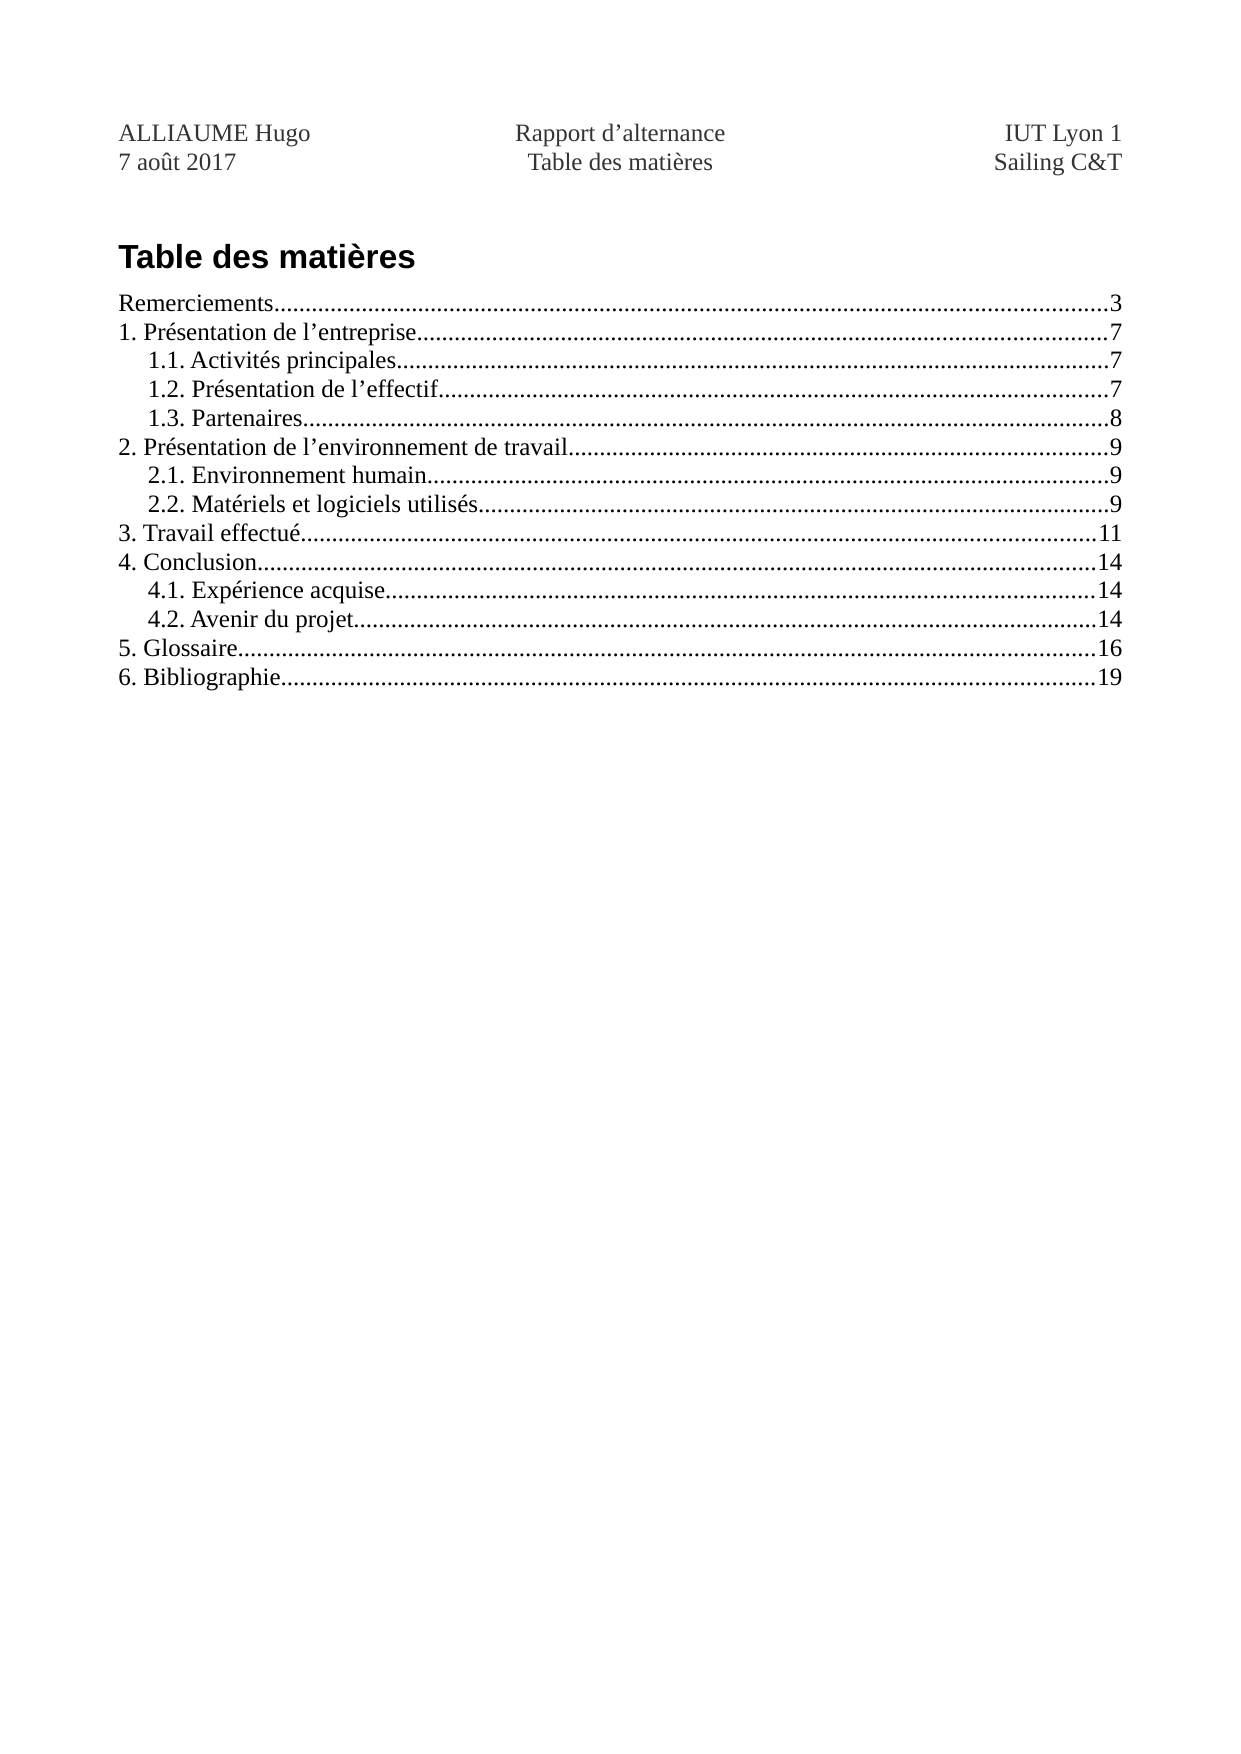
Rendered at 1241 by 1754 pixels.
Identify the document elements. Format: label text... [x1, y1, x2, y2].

text 4.1. Expérience acquise 14 [148, 576, 1122, 604]
text 1. Présentation de l’entreprise 7 [118, 317, 1122, 346]
text 2.1. Environnement humain 9 [148, 461, 1122, 489]
text 2. Présentation de l’environnement de travail 9 [118, 432, 1122, 461]
text 6. Bibliographie 19 [118, 662, 1122, 691]
text 4.2. Avenir du projet 14 [148, 604, 1122, 633]
text 2.2. Matériels et logiciels utilisés 9 [148, 489, 1122, 518]
text 1.2. Présentation de l’effectif 7 [148, 374, 1122, 403]
text 1.1. Activités principales 7 [148, 346, 1122, 374]
text 3. Travail effectué 11 [118, 518, 1122, 547]
text 5. Glossaire 16 [118, 633, 1122, 662]
subtitle Table des matières [118, 237, 1122, 276]
text 4. Conclusion 14 [118, 547, 1122, 576]
text Remerciements 3 [118, 288, 1122, 317]
text 1.3. Partenaires 8 [148, 403, 1122, 432]
